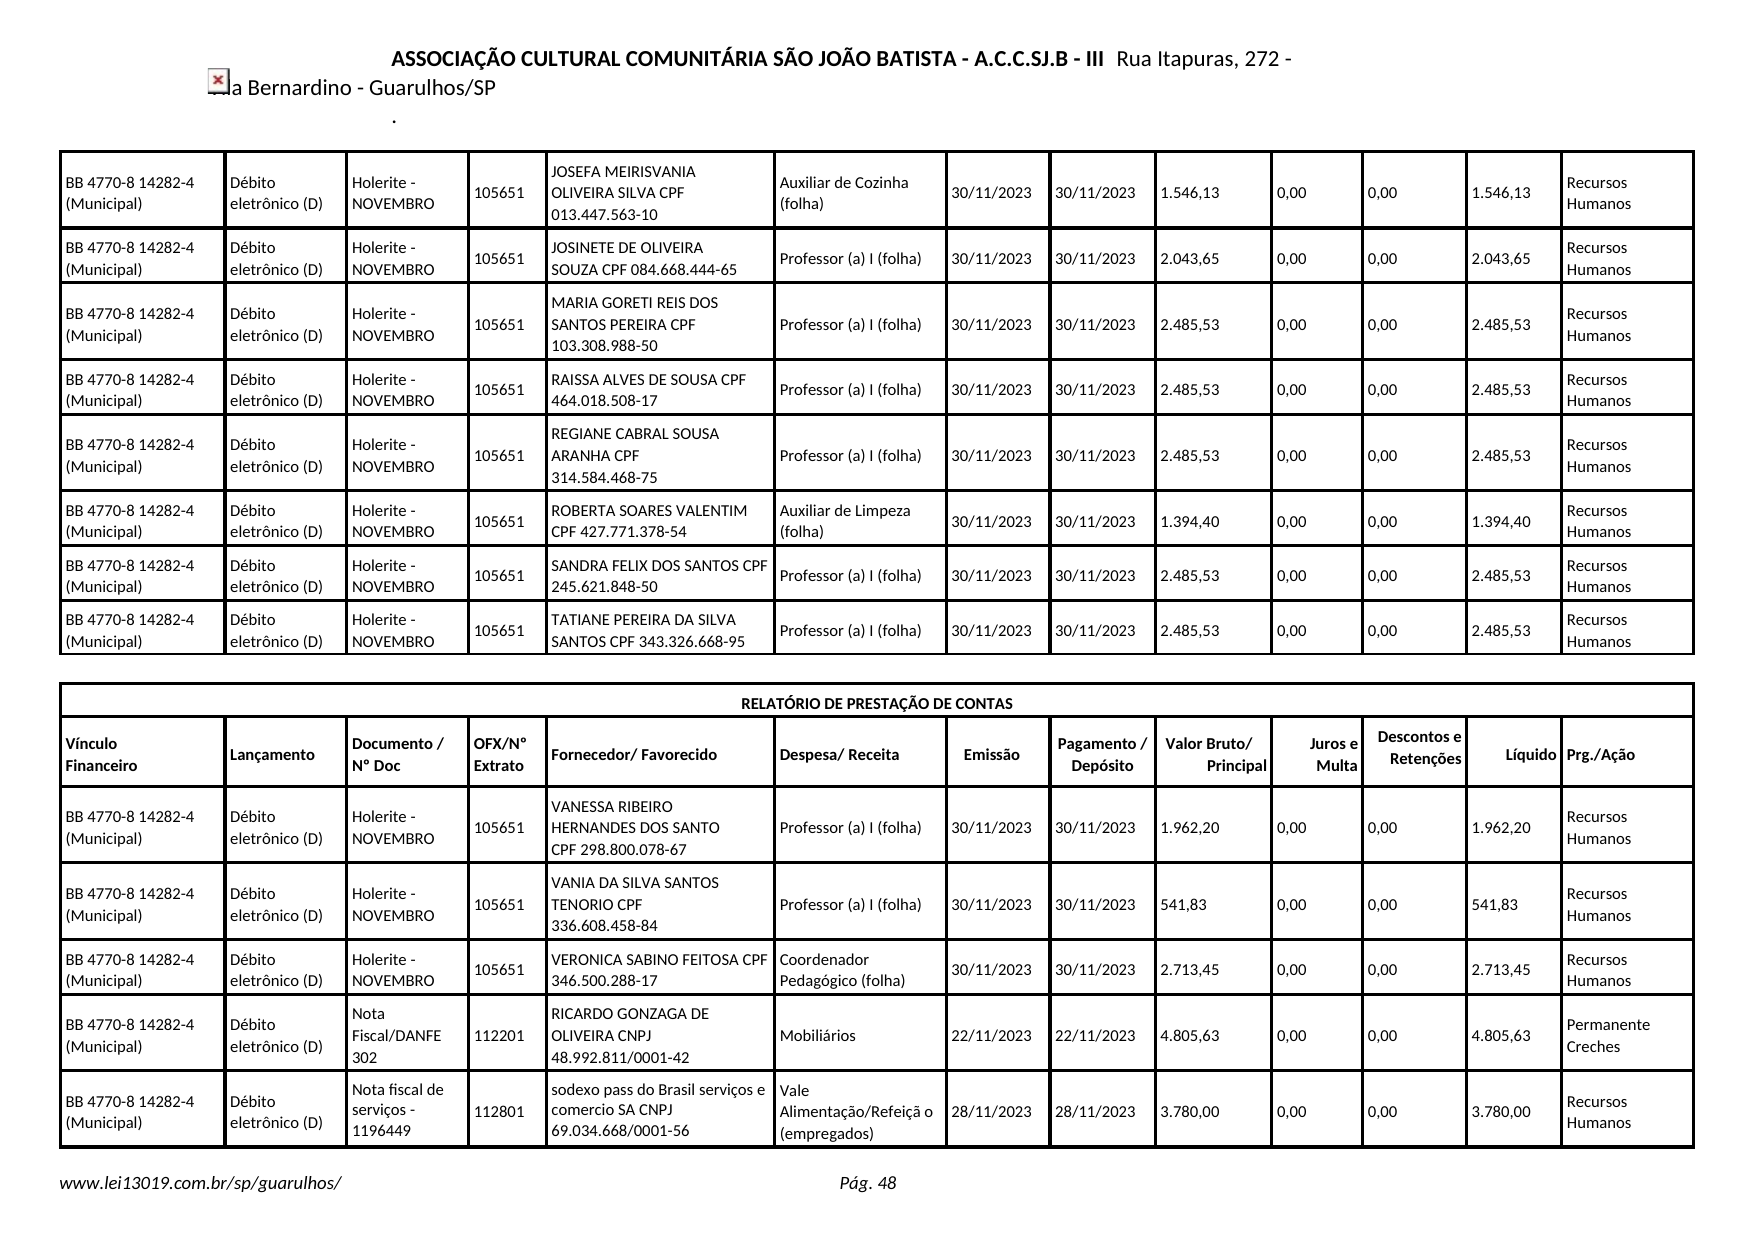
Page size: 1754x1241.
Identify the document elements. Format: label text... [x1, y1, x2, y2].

table_cell 30/11/2023 [1052, 361, 1154, 412]
table_cell 30/11/2023 [948, 602, 1048, 653]
table_cell Recursos Humanos [1563, 492, 1692, 544]
table_cell 0,00 [1364, 230, 1465, 281]
table_cell 0,00 [1273, 1072, 1361, 1145]
table_cell 112801 [470, 1072, 545, 1145]
table_cell Holerite - NOVEMBRO [348, 941, 467, 992]
table_cell Recursos Humanos [1563, 941, 1692, 992]
table_cell 30/11/2023 [1052, 547, 1154, 598]
table_cell Juros e Multa [1273, 718, 1361, 785]
table_cell Fornecedor/ Favorecido [548, 718, 773, 785]
table_cell BB 4770-8 14282-4 (Municipal) [62, 284, 223, 358]
table_cell 0,00 [1364, 416, 1465, 489]
table_cell BB 4770-8 14282-4 (Municipal) [62, 492, 223, 544]
table_cell Lançamento [227, 718, 345, 785]
table_header RELATÓRIO DE PRESTAÇÃO DE CONTAS [62, 685, 1692, 715]
table_cell Recursos Humanos [1563, 230, 1692, 281]
table_cell Recursos Humanos [1563, 547, 1692, 598]
table_cell 0,00 [1273, 996, 1361, 1069]
table_cell 1.962,20 [1157, 788, 1270, 861]
table_cell 0,00 [1364, 361, 1465, 412]
table_cell 105651 [470, 284, 545, 358]
table_cell Débito eletrônico (D) [227, 284, 345, 358]
table_cell Holerite - NOVEMBRO [348, 153, 467, 226]
table_cell 30/11/2023 [1052, 416, 1154, 489]
table_cell 105651 [470, 416, 545, 489]
table_cell 30/11/2023 [948, 547, 1048, 598]
table_cell 2.485,53 [1157, 361, 1270, 412]
table_cell Professor (a) I (folha) [776, 230, 945, 281]
table_cell BB 4770-8 14282-4 (Municipal) [62, 1072, 223, 1145]
table_cell Débito eletrônico (D) [227, 416, 345, 489]
table_cell Professor (a) I (folha) [776, 788, 945, 861]
table_cell 0,00 [1364, 492, 1465, 544]
table_cell 0,00 [1273, 492, 1361, 544]
table_cell 2.713,45 [1468, 941, 1560, 992]
table_cell Débito eletrônico (D) [227, 547, 345, 598]
table_cell Mobiliários [776, 996, 945, 1069]
table_cell Holerite - NOVEMBRO [348, 492, 467, 544]
table_cell 2.485,53 [1468, 547, 1560, 598]
table_cell TATIANE PEREIRA DA SILVA SANTOS CPF 343.326.668-95 [548, 602, 773, 653]
table_cell BB 4770-8 14282-4 (Municipal) [62, 547, 223, 598]
table_cell JOSINETE DE OLIVEIRA SOUZA CPF 084.668.444-65 [548, 230, 773, 281]
table_cell Emissão [948, 718, 1048, 785]
table_cell Vale Alimentação/Refeiçã o (empregados) [776, 1072, 945, 1145]
table_cell BB 4770-8 14282-4 (Municipal) [62, 361, 223, 412]
table_cell 0,00 [1364, 547, 1465, 598]
table_cell Nota Fiscal/DANFE 302 [348, 996, 467, 1069]
table_cell 0,00 [1364, 1072, 1465, 1145]
table_cell Débito eletrônico (D) [227, 602, 345, 653]
table_cell Holerite - NOVEMBRO [348, 361, 467, 412]
table_cell Professor (a) I (folha) [776, 361, 945, 412]
table_cell 4.805,63 [1468, 996, 1560, 1069]
table_cell 105651 [470, 361, 545, 412]
table_cell 0,00 [1364, 284, 1465, 358]
table_cell 22/11/2023 [1052, 996, 1154, 1069]
table_cell 0,00 [1273, 788, 1361, 861]
table_cell Descontos e Retenções [1364, 718, 1465, 785]
table_cell Recursos Humanos [1563, 602, 1692, 653]
table_cell Débito eletrônico (D) [227, 788, 345, 861]
table_cell 2.485,53 [1157, 416, 1270, 489]
table_cell 105651 [470, 788, 545, 861]
table_cell 1.394,40 [1157, 492, 1270, 544]
table_cell 30/11/2023 [948, 416, 1048, 489]
table_cell 0,00 [1364, 941, 1465, 992]
table_cell Nota fiscal de serviços - 1196449 [348, 1072, 467, 1145]
table_cell 0,00 [1273, 941, 1361, 992]
table_cell 30/11/2023 [1052, 284, 1154, 358]
table_cell 105651 [470, 230, 545, 281]
table_cell 30/11/2023 [948, 284, 1048, 358]
table_cell 3.780,00 [1468, 1072, 1560, 1145]
table_cell 2.485,53 [1157, 284, 1270, 358]
table_cell Professor (a) I (folha) [776, 864, 945, 938]
table_cell 0,00 [1364, 996, 1465, 1069]
table_cell 30/11/2023 [948, 230, 1048, 281]
table_cell BB 4770-8 14282-4 (Municipal) [62, 996, 223, 1069]
table_cell 1.546,13 [1468, 153, 1560, 226]
table_cell BB 4770-8 14282-4 (Municipal) [62, 416, 223, 489]
table_cell Valor Bruto/ Principal [1157, 718, 1270, 785]
table_cell 3.780,00 [1157, 1072, 1270, 1145]
table_cell VANIA DA SILVA SANTOS TENORIO CPF 336.608.458-84 [548, 864, 773, 938]
table_cell Débito eletrônico (D) [227, 492, 345, 544]
table_cell 0,00 [1364, 788, 1465, 861]
table_cell Recursos Humanos [1563, 153, 1692, 226]
table_cell BB 4770-8 14282-4 (Municipal) [62, 788, 223, 861]
table_cell 105651 [470, 492, 545, 544]
table_cell 1.962,20 [1468, 788, 1560, 861]
table_cell BB 4770-8 14282-4 (Municipal) [62, 230, 223, 281]
table_cell 30/11/2023 [1052, 602, 1154, 653]
table_cell BB 4770-8 14282-4 (Municipal) [62, 941, 223, 992]
table_cell 2.713,45 [1157, 941, 1270, 992]
table_cell Recursos Humanos [1563, 416, 1692, 489]
table_cell 0,00 [1273, 230, 1361, 281]
table_cell 2.485,53 [1468, 416, 1560, 489]
table_cell 0,00 [1273, 284, 1361, 358]
table_cell Holerite - NOVEMBRO [348, 602, 467, 653]
table_cell Débito eletrônico (D) [227, 1072, 345, 1145]
table_cell 1.546,13 [1157, 153, 1270, 226]
table_cell RICARDO GONZAGA DE OLIVEIRA CNPJ 48.992.811/0001-42 [548, 996, 773, 1069]
table_cell 105651 [470, 941, 545, 992]
table_cell BB 4770-8 14282-4 (Municipal) [62, 153, 223, 226]
table_cell Holerite - NOVEMBRO [348, 230, 467, 281]
table_cell 30/11/2023 [948, 361, 1048, 412]
table_cell SANDRA FELIX DOS SANTOS CPF 245.621.848-50 [548, 547, 773, 598]
table_cell Débito eletrônico (D) [227, 230, 345, 281]
table_cell Auxiliar de Limpeza (folha) [776, 492, 945, 544]
table_cell Líquido [1468, 718, 1560, 785]
table_cell 30/11/2023 [1052, 941, 1154, 992]
table_cell 28/11/2023 [1052, 1072, 1154, 1145]
table_cell Auxiliar de Cozinha (folha) [776, 153, 945, 226]
table_cell 541,83 [1157, 864, 1270, 938]
table_cell Recursos Humanos [1563, 1072, 1692, 1145]
table_cell 30/11/2023 [948, 788, 1048, 861]
table_cell Holerite - NOVEMBRO [348, 788, 467, 861]
table_cell 22/11/2023 [948, 996, 1048, 1069]
table_cell 4.805,63 [1157, 996, 1270, 1069]
table_cell Professor (a) I (folha) [776, 416, 945, 489]
table_cell 0,00 [1273, 153, 1361, 226]
table_cell 0,00 [1364, 153, 1465, 226]
table_cell 30/11/2023 [948, 864, 1048, 938]
table_cell 30/11/2023 [1052, 864, 1154, 938]
table_cell Permanente Creches [1563, 996, 1692, 1069]
table_cell 2.485,53 [1468, 284, 1560, 358]
table_cell Pagamento / Depósito [1052, 718, 1154, 785]
table_cell 0,00 [1273, 602, 1361, 653]
table_cell 105651 [470, 153, 545, 226]
table_cell Despesa/ Receita [776, 718, 945, 785]
table_cell RAISSA ALVES DE SOUSA CPF 464.018.508-17 [548, 361, 773, 412]
table_cell BB 4770-8 14282-4 (Municipal) [62, 602, 223, 653]
table_cell Professor (a) I (folha) [776, 547, 945, 598]
table_cell 0,00 [1273, 361, 1361, 412]
table_cell MARIA GORETI REIS DOS SANTOS PEREIRA CPF 103.308.988-50 [548, 284, 773, 358]
table_cell Débito eletrônico (D) [227, 864, 345, 938]
table_cell Holerite - NOVEMBRO [348, 284, 467, 358]
table_cell Débito eletrônico (D) [227, 361, 345, 412]
table_cell 28/11/2023 [948, 1072, 1048, 1145]
table_cell Professor (a) I (folha) [776, 602, 945, 653]
table_cell 105651 [470, 602, 545, 653]
table_cell Recursos Humanos [1563, 864, 1692, 938]
table_cell Holerite - NOVEMBRO [348, 416, 467, 489]
table_cell Recursos Humanos [1563, 361, 1692, 412]
table_cell VANESSA RIBEIRO HERNANDES DOS SANTO CPF 298.800.078-67 [548, 788, 773, 861]
table_cell 0,00 [1273, 547, 1361, 598]
table_cell 30/11/2023 [1052, 230, 1154, 281]
table_cell Débito eletrônico (D) [227, 153, 345, 226]
table_cell 0,00 [1273, 416, 1361, 489]
table_cell Recursos Humanos [1563, 788, 1692, 861]
table_cell 2.485,53 [1157, 547, 1270, 598]
table_cell 0,00 [1364, 602, 1465, 653]
table_cell Documento / Nº Doc [348, 718, 467, 785]
table_cell 0,00 [1364, 864, 1465, 938]
table_cell sodexo pass do Brasil serviços e comercio SA CNPJ 69.034.668/0001-56 [548, 1072, 773, 1145]
table_cell Holerite - NOVEMBRO [348, 547, 467, 598]
table_cell 2.485,53 [1157, 602, 1270, 653]
table_cell 2.485,53 [1468, 602, 1560, 653]
table_cell ROBERTA SOARES VALENTIM CPF 427.771.378-54 [548, 492, 773, 544]
table_cell 541,83 [1468, 864, 1560, 938]
table_cell 30/11/2023 [948, 492, 1048, 544]
table_cell 105651 [470, 547, 545, 598]
table_cell 0,00 [1273, 864, 1361, 938]
table_cell 30/11/2023 [1052, 492, 1154, 544]
table_cell Débito eletrônico (D) [227, 996, 345, 1069]
table_cell Débito eletrônico (D) [227, 941, 345, 992]
table_cell 112201 [470, 996, 545, 1069]
table_cell Vínculo Financeiro [62, 718, 223, 785]
table_cell Professor (a) I (folha) [776, 284, 945, 358]
table_cell Recursos Humanos [1563, 284, 1692, 358]
table_cell Prg./Ação [1563, 718, 1692, 785]
table_cell 2.043,65 [1468, 230, 1560, 281]
table_cell Coordenador Pedagógico (folha) [776, 941, 945, 992]
table_cell BB 4770-8 14282-4 (Municipal) [62, 864, 223, 938]
table_cell 30/11/2023 [1052, 788, 1154, 861]
table_cell 2.043,65 [1157, 230, 1270, 281]
table_cell 30/11/2023 [948, 153, 1048, 226]
table_cell VERONICA SABINO FEITOSA CPF 346.500.288-17 [548, 941, 773, 992]
table_cell Holerite - NOVEMBRO [348, 864, 467, 938]
table_cell OFX/Nº Extrato [470, 718, 545, 785]
table_cell JOSEFA MEIRISVANIA OLIVEIRA SILVA CPF 013.447.563-10 [548, 153, 773, 226]
table_cell REGIANE CABRAL SOUSA ARANHA CPF 314.584.468-75 [548, 416, 773, 489]
table_cell 2.485,53 [1468, 361, 1560, 412]
table_cell 1.394,40 [1468, 492, 1560, 544]
table_cell 30/11/2023 [1052, 153, 1154, 226]
table_cell 30/11/2023 [948, 941, 1048, 992]
table_cell 105651 [470, 864, 545, 938]
